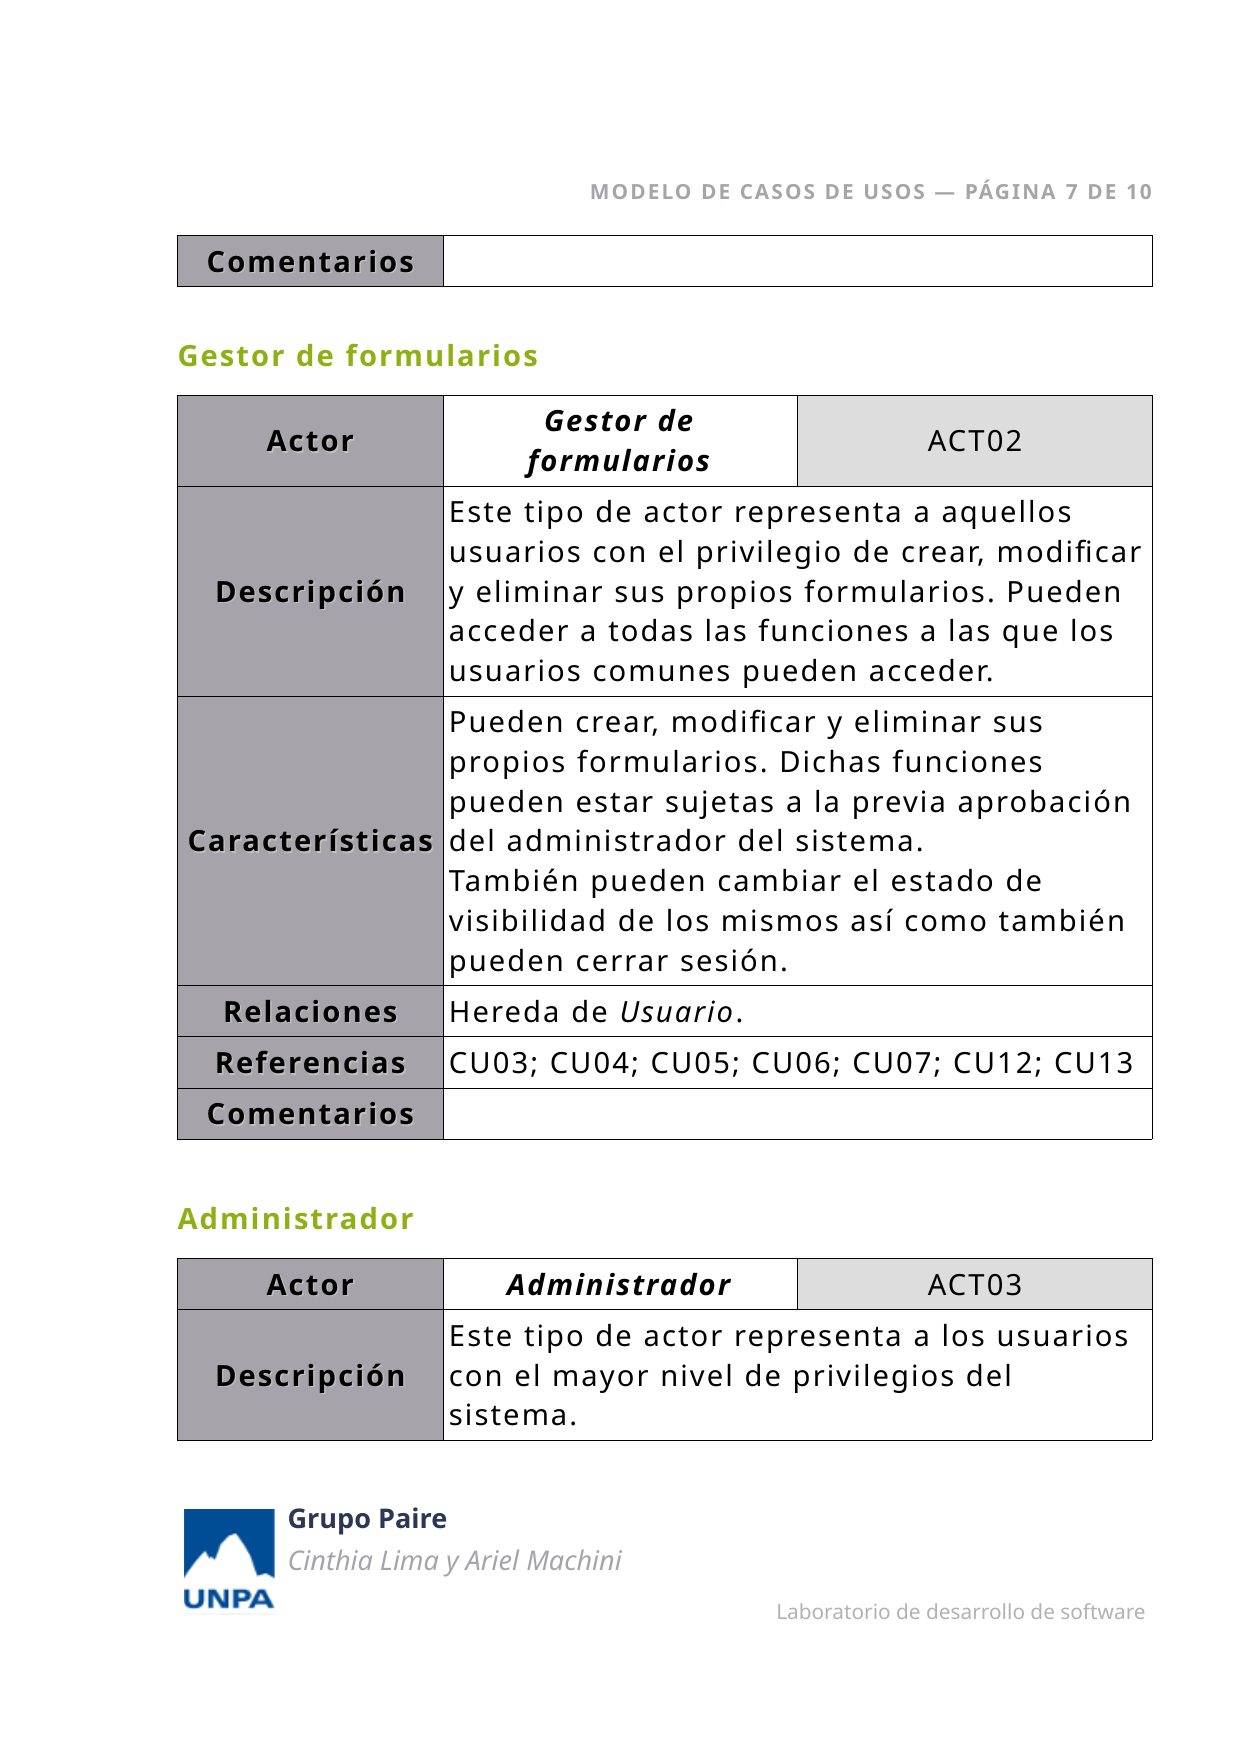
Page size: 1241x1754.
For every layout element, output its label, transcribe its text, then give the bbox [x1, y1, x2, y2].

table_cell Descripción [178, 487, 443, 696]
table_cell Este tipo de actor representa a los usuarios con el mayor nivel de privilegios del sistema. [444, 1310, 1152, 1440]
table_header ACT02 [798, 396, 1152, 486]
table_cell Comentarios [178, 1089, 443, 1139]
table_cell Referencias [178, 1037, 443, 1088]
table_header ACT03 [798, 1259, 1152, 1309]
table_header Actor [178, 1259, 443, 1309]
table_cell [444, 236, 1152, 286]
table_header Gestor de formularios [444, 396, 797, 486]
table_cell Relaciones [178, 986, 443, 1036]
table_header Actor [178, 396, 443, 486]
table_cell Hereda de Usuario. [444, 986, 1152, 1036]
text Gestor de formularios [177, 335, 1152, 375]
table_cell Pueden crear, modificar y eliminar sus propios formularios. Dichas funciones pueden estar sujetas a la previa aprobación del administrador del sistema. También pueden cambiar el estado de visibilidad de los mismos así como también pueden cerrar sesión. [444, 697, 1152, 985]
picture [184, 1509, 275, 1615]
table_cell Este tipo de actor representa a aquellos usuarios con el privilegio de crear, modificar y eliminar sus propios formularios. Pueden acceder a todas las funciones a las que los usuarios comunes pueden acceder. [444, 487, 1152, 696]
table_cell CU03; CU04; CU05; CU06; CU07; CU12; CU13 [444, 1037, 1152, 1088]
table_cell [444, 1089, 1152, 1139]
text Administrador [177, 1198, 1152, 1238]
table_cell Características [178, 697, 443, 985]
table_cell Descripción [178, 1310, 443, 1440]
table_cell Comentarios [178, 236, 443, 286]
table_header Administrador [444, 1259, 797, 1309]
